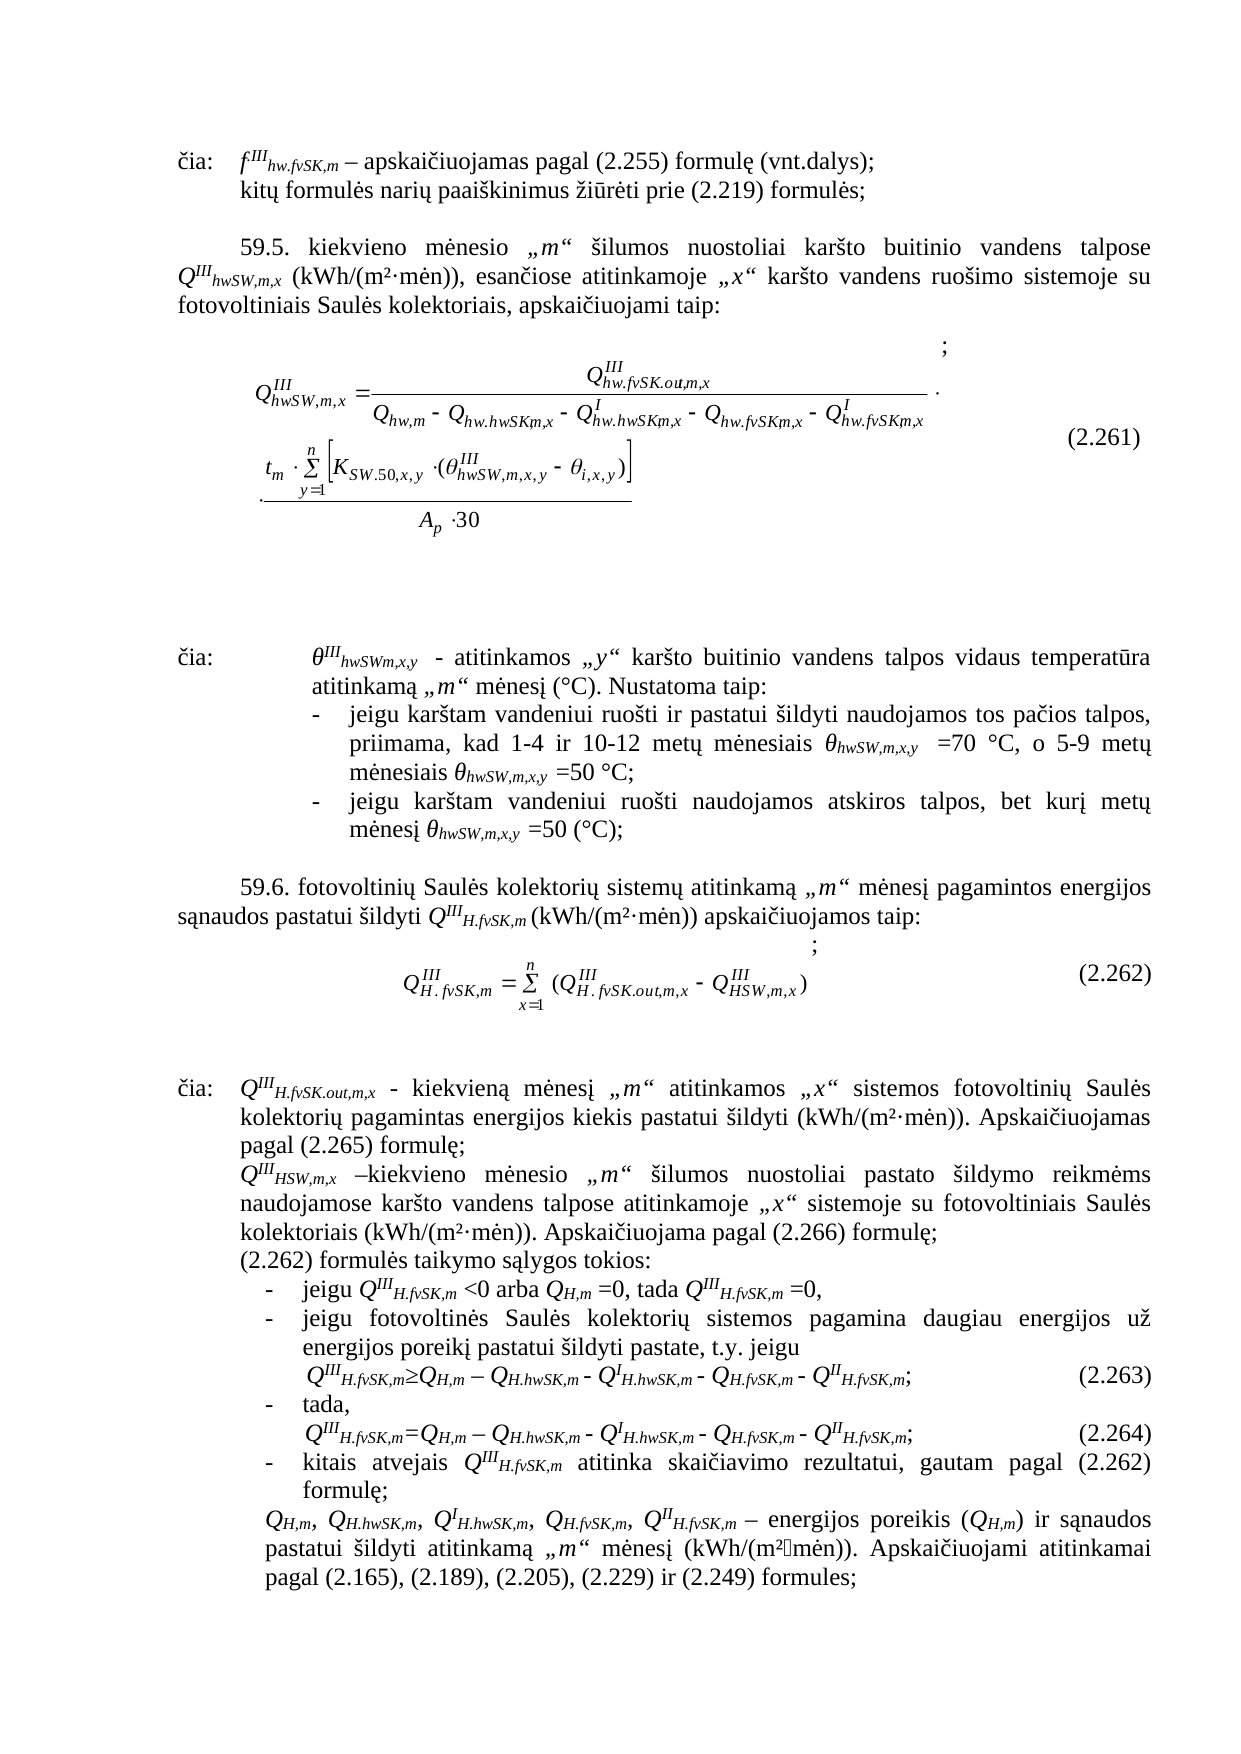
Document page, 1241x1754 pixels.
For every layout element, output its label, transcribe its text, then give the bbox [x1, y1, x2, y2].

table_header ; [166, 930, 1052, 1015]
text - jeigu QIIIH.fvSK,m <0 arba QH,m =0, tada QIIIH.fvSK,m =0, [265, 1274, 1151, 1303]
text - jeigu karštam vandeniui ruošti naudojamos atskiros talpos, bet kurį metų mėnesį θhwSW,m,x,y =50 (°C); [312, 786, 1151, 843]
text - jeigu fotovoltinės Saulės kolektorių sistemos pagamina daugiau energijos už energijos poreikį pastatui šildyti pastate, t.y. jeigu [265, 1303, 1151, 1360]
table_header QIIIH.fvSK,m=QH,m – QH.hwSK,m - QIH.hwSK,m - QH.fvSK,m - QIIH.fvSK,m; [166, 1418, 1052, 1447]
text (2.262) formulės taikymo sąlygos tokios: [240, 1245, 1151, 1274]
text - kitais atvejais QIIIH.fvSK,m atitinka skaičiavimo rezultatui, gautam pagal (2.262) formulę; [265, 1447, 1151, 1504]
text čia: QIIIH.fvSK.out,m,x - kiekvieną mėnesį „m“ atitinkamos „x“ sistemos fotovoltinių Saulės kolektorių pagamintas energijos kiekis pastatui šildyti (kWh/(m²·mėn)). Apskaičiuojamas pagal (2.265) formulę; [177, 1073, 1151, 1159]
text kitų formulės narių paaiškinimus žiūrėti prie (2.219) formulės; [240, 175, 1151, 204]
table_header (2.263) [1052, 1360, 1163, 1389]
table_header ; [177, 319, 1023, 556]
table_header (2.264) [1052, 1418, 1163, 1447]
table_header (2.262) [1052, 930, 1163, 1015]
text - tada, [265, 1389, 1151, 1418]
text - jeigu karštam vandeniui ruošti ir pastatui šildyti naudojamos tos pačios talpos, priimama, kad 1-4 ir 10-12 metų mėnesiais θhwSW,m,x,y =70 °C, o 5-9 metų mėnesiais θhwSW,m,x,y =50 °C; [312, 699, 1151, 786]
table_header (2.261) [1023, 319, 1151, 556]
text čia: f.IIIhw.fvSK,m – apskaičiuojamas pagal (2.255) formulę (vnt.dalys); [177, 146, 1151, 175]
text QIIIHSW,m,x –kiekvieno mėnesio „m“ šilumos nuostoliai pastato šildymo reikmėms naudojamose karšto vandens talpose atitinkamoje „x“ sistemoje su fotovoltiniais Saulės kolektoriais (kWh/(m²·mėn)). Apskaičiuojama pagal (2.266) formulę; [240, 1159, 1151, 1245]
text 59.6. fotovoltinių Saulės kolektorių sistemų atitinkamą „m“ mėnesį pagamintos energijos sąnaudos pastatui šildyti QIIIH.fvSK,m (kWh/(m²·mėn)) apskaičiuojamos taip: [177, 872, 1151, 929]
text čia: θIIIhwSWm,x,y - atitinkamos „y“ karšto buitinio vandens talpos vidaus temperatūra atitinkamą „m“ mėnesį (°C). Nustatoma taip: [177, 642, 1151, 699]
table_header QIIIH.fvSK,m≥QH,m – QH.hwSK,m - QIH.hwSK,m - QH.fvSK,m - QIIH.fvSK,m; [166, 1360, 1052, 1389]
text QH,m, QH.hwSK,m, QIH.hwSK,m, QH.fvSK,m, QIIH.fvSK,m – energijos poreikis (QH,m) ir sąnaudos pastatui šildyti atitinkamą „m“ mėnesį (kWh/(m²mėn)). Apskaičiuojami atitinkamai pagal (2.165), (2.189), (2.205), (2.229) ir (2.249) formules; [265, 1504, 1151, 1590]
text 59.5. kiekvieno mėnesio „m“ šilumos nuostoliai karšto buitinio vandens talpose QIIIhwSW,m,x (kWh/(m²·mėn)), esančiose atitinkamoje „x“ karšto vandens ruošimo sistemoje su fotovoltiniais Saulės kolektoriais, apskaičiuojami taip: [177, 232, 1151, 319]
